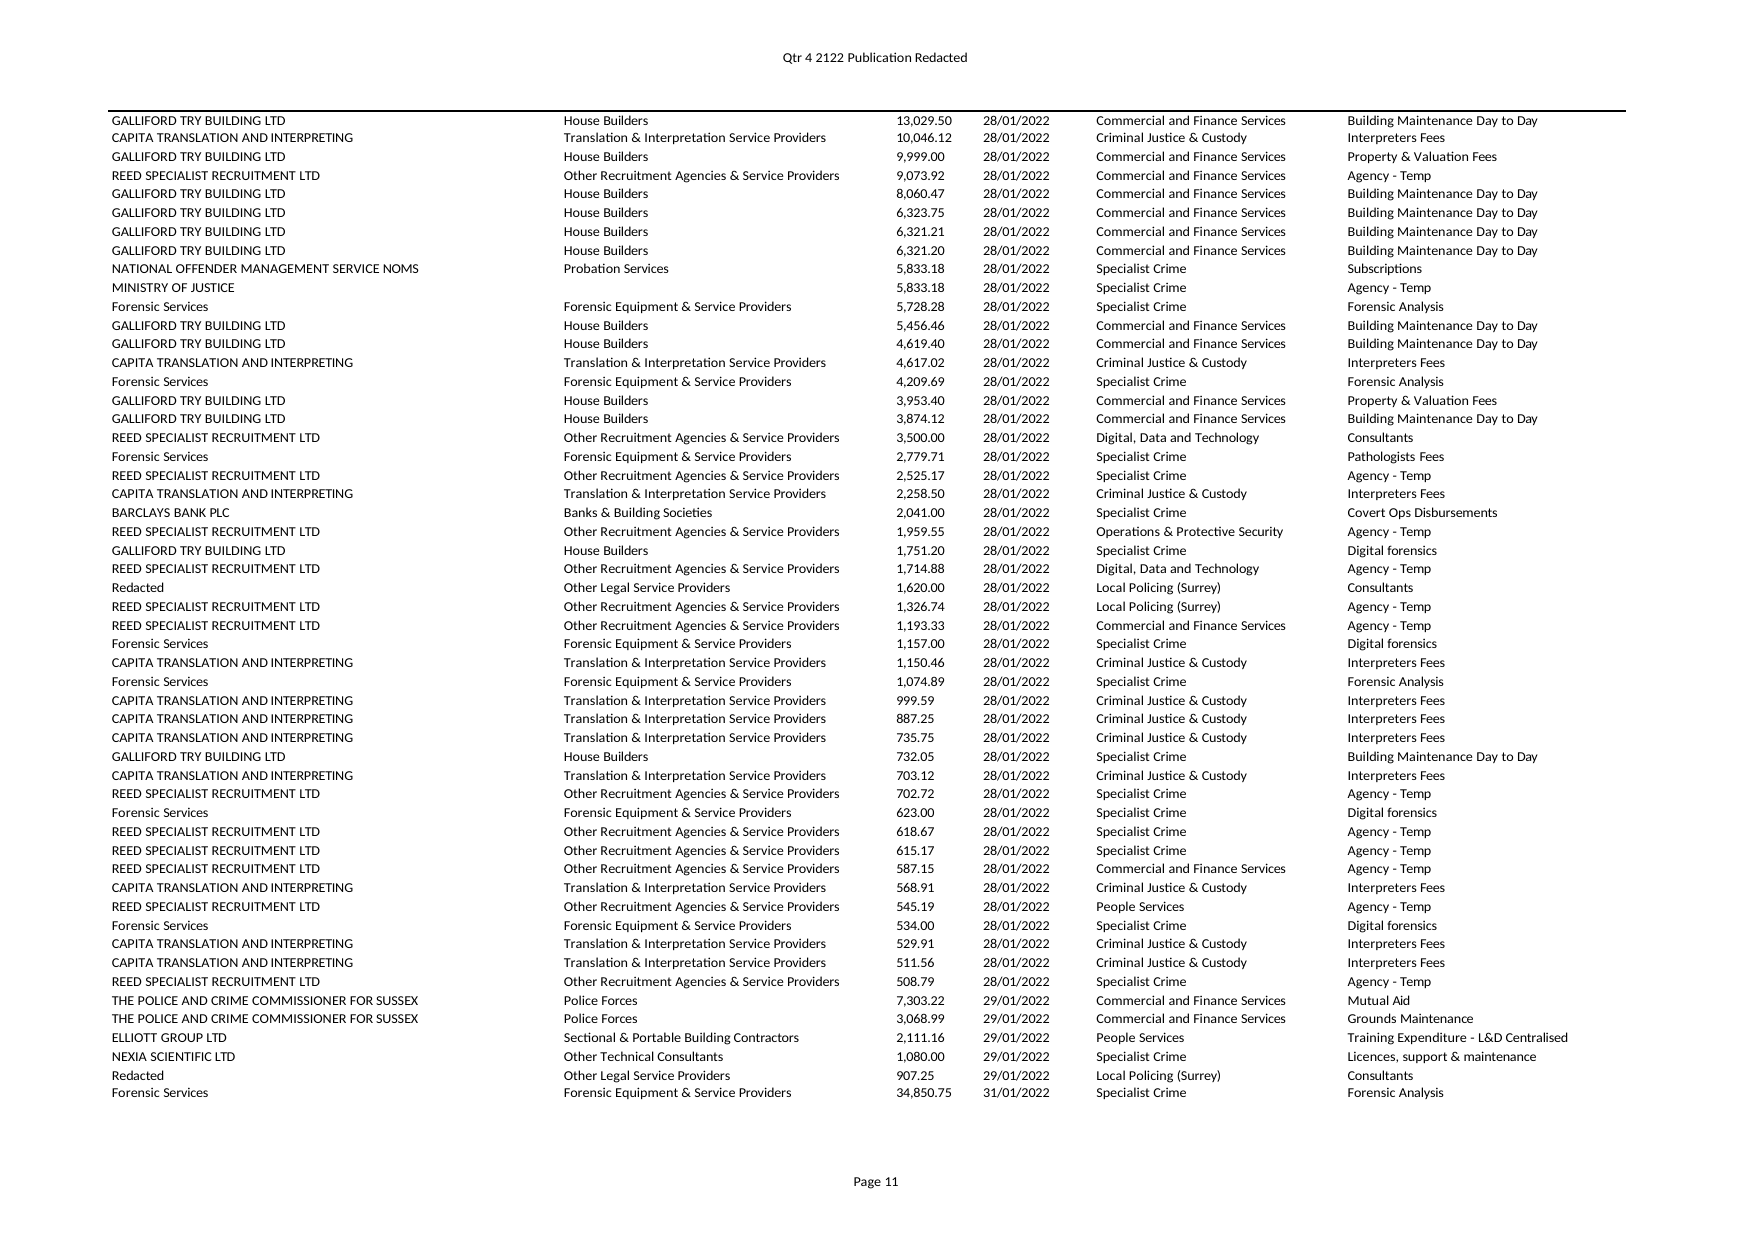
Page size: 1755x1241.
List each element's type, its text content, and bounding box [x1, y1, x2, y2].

table_cell GALLIFORD TRY BUILDING LTD [108, 205, 560, 223]
table_cell 28/01/2022 [979, 955, 1092, 973]
table_cell Specialist Crime [1093, 1086, 1343, 1102]
table_cell 702.72 [893, 786, 979, 804]
table_cell Forensic Equipment & Service Providers [560, 917, 892, 936]
table_cell 28/01/2022 [979, 805, 1092, 823]
table_cell REED SPECIALIST RECRUITMENT LTD [108, 861, 560, 879]
table_cell Property & Valuation Fees [1344, 148, 1626, 167]
table_cell Commercial and Finance Services [1093, 205, 1343, 223]
table_cell Agency - Temp [1344, 280, 1626, 298]
table_cell 28/01/2022 [979, 561, 1092, 579]
table_cell 2,525.17 [893, 467, 979, 486]
table_cell 1,714.88 [893, 561, 979, 579]
table_cell House Builders [560, 148, 892, 167]
table_cell Local Policing (Surrey) [1093, 580, 1343, 598]
table_cell REED SPECIALIST RECRUITMENT LTD [108, 561, 560, 579]
table_cell 28/01/2022 [979, 898, 1092, 917]
table_cell Forensic Equipment & Service Providers [560, 805, 892, 823]
table_cell CAPITA TRANSLATION AND INTERPRETING [108, 767, 560, 786]
table_cell 1,751.20 [893, 542, 979, 561]
table_cell 6,321.21 [893, 223, 979, 242]
table_cell Interpreters Fees [1344, 486, 1626, 504]
table_cell Specialist Crime [1093, 505, 1343, 523]
table_cell CAPITA TRANSLATION AND INTERPRETING [108, 655, 560, 673]
table_cell Criminal Justice & Custody [1093, 486, 1343, 504]
table_cell Criminal Justice & Custody [1093, 355, 1343, 373]
table_cell Interpreters Fees [1344, 936, 1626, 954]
table_cell 28/01/2022 [979, 580, 1092, 598]
table_cell Specialist Crime [1093, 973, 1343, 992]
table_cell Commercial and Finance Services [1093, 336, 1343, 354]
table_cell CAPITA TRANSLATION AND INTERPRETING [108, 692, 560, 711]
table_cell Forensic Analysis [1344, 373, 1626, 392]
table_cell Other Recruitment Agencies & Service Providers [560, 823, 892, 842]
table_cell 732.05 [893, 748, 979, 767]
table_cell 3,953.40 [893, 392, 979, 411]
table_cell Building Maintenance Day to Day [1344, 411, 1626, 429]
table_cell Redacted [108, 1067, 560, 1086]
table_cell 4,209.69 [893, 373, 979, 392]
table_cell Forensic Analysis [1344, 673, 1626, 692]
table_cell 28/01/2022 [979, 823, 1092, 842]
table_cell Commercial and Finance Services [1093, 167, 1343, 186]
table_cell 28/01/2022 [979, 505, 1092, 523]
table_cell Digital, Data and Technology [1093, 561, 1343, 579]
table_cell REED SPECIALIST RECRUITMENT LTD [108, 523, 560, 542]
table_cell 1,193.33 [893, 617, 979, 636]
table_cell Forensic Services [108, 373, 560, 392]
table_cell Commercial and Finance Services [1093, 411, 1343, 429]
table_cell Other Recruitment Agencies & Service Providers [560, 598, 892, 617]
table_cell 28/01/2022 [979, 617, 1092, 636]
table_cell Operations & Protective Security [1093, 523, 1343, 542]
table_cell Commercial and Finance Services [1093, 617, 1343, 636]
table_cell REED SPECIALIST RECRUITMENT LTD [108, 786, 560, 804]
table_cell Other Recruitment Agencies & Service Providers [560, 842, 892, 861]
table_cell 5,833.18 [893, 261, 979, 279]
table_cell CAPITA TRANSLATION AND INTERPRETING [108, 730, 560, 748]
table_cell Sectional & Portable Building Contractors [560, 1029, 892, 1048]
table_cell Specialist Crime [1093, 842, 1343, 861]
table_cell 28/01/2022 [979, 298, 1092, 317]
table_cell Forensic Analysis [1344, 1086, 1626, 1102]
table_cell 28/01/2022 [979, 523, 1092, 542]
table_cell Agency - Temp [1344, 561, 1626, 579]
table_cell 28/01/2022 [979, 130, 1092, 148]
table_cell 29/01/2022 [979, 1011, 1092, 1029]
table_cell Specialist Crime [1093, 467, 1343, 486]
table_cell 2,111.16 [893, 1029, 979, 1048]
table_cell 28/01/2022 [979, 167, 1092, 186]
table_cell CAPITA TRANSLATION AND INTERPRETING [108, 355, 560, 373]
table_cell Agency - Temp [1344, 823, 1626, 842]
table_cell Pathologists Fees [1344, 448, 1626, 467]
table_cell 28/01/2022 [979, 655, 1092, 673]
table_cell Translation & Interpretation Service Providers [560, 711, 892, 729]
table_cell Translation & Interpretation Service Providers [560, 936, 892, 954]
table_cell Translation & Interpretation Service Providers [560, 355, 892, 373]
table_cell BARCLAYS BANK PLC [108, 505, 560, 523]
table_cell House Builders [560, 748, 892, 767]
table_cell 34,850.75 [893, 1086, 979, 1102]
table_cell Criminal Justice & Custody [1093, 880, 1343, 898]
table_cell Interpreters Fees [1344, 692, 1626, 711]
table_cell GALLIFORD TRY BUILDING LTD [108, 542, 560, 561]
table_cell Translation & Interpretation Service Providers [560, 955, 892, 973]
table_cell Interpreters Fees [1344, 655, 1626, 673]
table_cell 4,617.02 [893, 355, 979, 373]
table_cell Agency - Temp [1344, 467, 1626, 486]
table_cell Interpreters Fees [1344, 355, 1626, 373]
table_cell Specialist Crime [1093, 298, 1343, 317]
table_cell 6,323.75 [893, 205, 979, 223]
table_cell Other Legal Service Providers [560, 1067, 892, 1086]
table_cell Specialist Crime [1093, 673, 1343, 692]
table_cell House Builders [560, 205, 892, 223]
table_cell 28/01/2022 [979, 711, 1092, 729]
table_cell Other Recruitment Agencies & Service Providers [560, 786, 892, 804]
table_cell Local Policing (Surrey) [1093, 1067, 1343, 1086]
table_cell Forensic Equipment & Service Providers [560, 298, 892, 317]
table_cell GALLIFORD TRY BUILDING LTD [108, 411, 560, 429]
table_cell 28/01/2022 [979, 542, 1092, 561]
table_cell House Builders [560, 112, 892, 129]
table_cell Interpreters Fees [1344, 130, 1626, 148]
table_cell GALLIFORD TRY BUILDING LTD [108, 336, 560, 354]
table_cell Interpreters Fees [1344, 767, 1626, 786]
table_cell 28/01/2022 [979, 973, 1092, 992]
table_cell 623.00 [893, 805, 979, 823]
table_cell Commercial and Finance Services [1093, 242, 1343, 261]
table_cell REED SPECIALIST RECRUITMENT LTD [108, 823, 560, 842]
table_cell 28/01/2022 [979, 786, 1092, 804]
table_cell CAPITA TRANSLATION AND INTERPRETING [108, 130, 560, 148]
table_cell 28/01/2022 [979, 411, 1092, 429]
table_cell GALLIFORD TRY BUILDING LTD [108, 317, 560, 336]
table_cell 1,080.00 [893, 1048, 979, 1067]
table_cell Specialist Crime [1093, 636, 1343, 654]
table_cell 28/01/2022 [979, 748, 1092, 767]
table_cell THE POLICE AND CRIME COMMISSIONER FOR SUSSEX [108, 992, 560, 1011]
table_cell Commercial and Finance Services [1093, 186, 1343, 204]
table_cell THE POLICE AND CRIME COMMISSIONER FOR SUSSEX [108, 1011, 560, 1029]
table_cell Specialist Crime [1093, 373, 1343, 392]
table_cell 28/01/2022 [979, 148, 1092, 167]
table_cell REED SPECIALIST RECRUITMENT LTD [108, 973, 560, 992]
table_cell 28/01/2022 [979, 598, 1092, 617]
table_cell 31/01/2022 [979, 1086, 1092, 1102]
table_cell Local Policing (Surrey) [1093, 598, 1343, 617]
table_cell 2,258.50 [893, 486, 979, 504]
table_cell Translation & Interpretation Service Providers [560, 880, 892, 898]
table_cell Agency - Temp [1344, 167, 1626, 186]
table_cell 28/01/2022 [979, 880, 1092, 898]
table_cell Redacted [108, 580, 560, 598]
table_cell Forensic Services [108, 448, 560, 467]
table_cell 7,303.22 [893, 992, 979, 1011]
table_cell Forensic Equipment & Service Providers [560, 636, 892, 654]
table_cell 6,321.20 [893, 242, 979, 261]
table_cell Other Legal Service Providers [560, 580, 892, 598]
table_cell 28/01/2022 [979, 448, 1092, 467]
table_cell Other Recruitment Agencies & Service Providers [560, 430, 892, 448]
table_cell 1,959.55 [893, 523, 979, 542]
table_cell Commercial and Finance Services [1093, 1011, 1343, 1029]
table_cell 4,619.40 [893, 336, 979, 354]
table_cell 9,999.00 [893, 148, 979, 167]
table_cell 1,326.74 [893, 598, 979, 617]
table_cell 1,074.89 [893, 673, 979, 692]
table_cell Agency - Temp [1344, 786, 1626, 804]
table_cell Other Recruitment Agencies & Service Providers [560, 973, 892, 992]
table_cell Digital, Data and Technology [1093, 430, 1343, 448]
table_cell People Services [1093, 898, 1343, 917]
table_cell 1,620.00 [893, 580, 979, 598]
table_cell 28/01/2022 [979, 636, 1092, 654]
table_cell Other Recruitment Agencies & Service Providers [560, 898, 892, 917]
table_cell REED SPECIALIST RECRUITMENT LTD [108, 898, 560, 917]
table_cell 29/01/2022 [979, 992, 1092, 1011]
table_cell GALLIFORD TRY BUILDING LTD [108, 148, 560, 167]
table_cell 3,874.12 [893, 411, 979, 429]
table_cell Criminal Justice & Custody [1093, 936, 1343, 954]
table_cell REED SPECIALIST RECRUITMENT LTD [108, 598, 560, 617]
table_cell GALLIFORD TRY BUILDING LTD [108, 223, 560, 242]
table_cell 5,728.28 [893, 298, 979, 317]
table_cell Specialist Crime [1093, 823, 1343, 842]
table_cell 28/01/2022 [979, 486, 1092, 504]
table_cell Consultants [1344, 580, 1626, 598]
table_cell 28/01/2022 [979, 392, 1092, 411]
table_cell 907.25 [893, 1067, 979, 1086]
table_cell Specialist Crime [1093, 805, 1343, 823]
table_cell 9,073.92 [893, 167, 979, 186]
table_cell Digital forensics [1344, 917, 1626, 936]
table_cell Other Recruitment Agencies & Service Providers [560, 467, 892, 486]
table_cell 29/01/2022 [979, 1029, 1092, 1048]
table_cell 534.00 [893, 917, 979, 936]
table_cell Forensic Services [108, 636, 560, 654]
table_cell GALLIFORD TRY BUILDING LTD [108, 242, 560, 261]
table_cell 508.79 [893, 973, 979, 992]
table_cell Translation & Interpretation Service Providers [560, 655, 892, 673]
table_cell 1,150.46 [893, 655, 979, 673]
table_cell Interpreters Fees [1344, 955, 1626, 973]
table_cell 28/01/2022 [979, 692, 1092, 711]
table_cell 735.75 [893, 730, 979, 748]
table_cell Agency - Temp [1344, 898, 1626, 917]
table_cell 29/01/2022 [979, 1067, 1092, 1086]
table_cell 8,060.47 [893, 186, 979, 204]
table_cell 28/01/2022 [979, 261, 1092, 279]
table_cell Building Maintenance Day to Day [1344, 317, 1626, 336]
table_cell Specialist Crime [1093, 786, 1343, 804]
table_cell 3,500.00 [893, 430, 979, 448]
table_cell Agency - Temp [1344, 617, 1626, 636]
table_cell Agency - Temp [1344, 523, 1626, 542]
table_cell 28/01/2022 [979, 186, 1092, 204]
table_cell Property & Valuation Fees [1344, 392, 1626, 411]
table_cell 28/01/2022 [979, 917, 1092, 936]
table_cell 28/01/2022 [979, 205, 1092, 223]
table_cell Building Maintenance Day to Day [1344, 748, 1626, 767]
table_cell Criminal Justice & Custody [1093, 730, 1343, 748]
table_cell 28/01/2022 [979, 280, 1092, 298]
table_cell Building Maintenance Day to Day [1344, 112, 1626, 129]
table_cell 28/01/2022 [979, 336, 1092, 354]
table_cell Digital forensics [1344, 636, 1626, 654]
table_cell Forensic Equipment & Service Providers [560, 373, 892, 392]
table_cell 28/01/2022 [979, 430, 1092, 448]
table_cell People Services [1093, 1029, 1343, 1048]
table_cell 618.67 [893, 823, 979, 842]
table_cell Translation & Interpretation Service Providers [560, 130, 892, 148]
table_cell Specialist Crime [1093, 280, 1343, 298]
table_cell Other Recruitment Agencies & Service Providers [560, 561, 892, 579]
table_cell 28/01/2022 [979, 842, 1092, 861]
table_cell Criminal Justice & Custody [1093, 692, 1343, 711]
table_cell Licences, support & maintenance [1344, 1048, 1626, 1067]
table_cell 2,041.00 [893, 505, 979, 523]
table_cell MINISTRY OF JUSTICE [108, 280, 560, 298]
table_cell 28/01/2022 [979, 373, 1092, 392]
table_cell House Builders [560, 542, 892, 561]
table_cell Agency - Temp [1344, 973, 1626, 992]
table_cell 28/01/2022 [979, 242, 1092, 261]
table_cell Commercial and Finance Services [1093, 992, 1343, 1011]
table_cell Forensic Services [108, 298, 560, 317]
table_cell GALLIFORD TRY BUILDING LTD [108, 186, 560, 204]
table_cell 28/01/2022 [979, 112, 1092, 129]
table_cell REED SPECIALIST RECRUITMENT LTD [108, 467, 560, 486]
table_cell Forensic Analysis [1344, 298, 1626, 317]
table_cell 529.91 [893, 936, 979, 954]
table_cell REED SPECIALIST RECRUITMENT LTD [108, 617, 560, 636]
table_cell 703.12 [893, 767, 979, 786]
table_cell Other Recruitment Agencies & Service Providers [560, 861, 892, 879]
table_cell CAPITA TRANSLATION AND INTERPRETING [108, 711, 560, 729]
table_cell 28/01/2022 [979, 767, 1092, 786]
table_cell Specialist Crime [1093, 748, 1343, 767]
table_cell Interpreters Fees [1344, 880, 1626, 898]
table_cell Banks & Building Societies [560, 505, 892, 523]
table_cell Specialist Crime [1093, 1048, 1343, 1067]
table_cell Forensic Services [108, 805, 560, 823]
table_cell 10,046.12 [893, 130, 979, 148]
table_cell GALLIFORD TRY BUILDING LTD [108, 112, 560, 129]
table_cell Commercial and Finance Services [1093, 112, 1343, 129]
table_cell Translation & Interpretation Service Providers [560, 692, 892, 711]
table_cell 511.56 [893, 955, 979, 973]
table_cell Forensic Equipment & Service Providers [560, 448, 892, 467]
table_cell Training Expenditure - L&D Centralised [1344, 1029, 1626, 1048]
table_cell Forensic Services [108, 1086, 560, 1102]
table_cell 615.17 [893, 842, 979, 861]
table_cell Digital forensics [1344, 805, 1626, 823]
table_cell House Builders [560, 186, 892, 204]
table_cell 2,779.71 [893, 448, 979, 467]
table_cell Mutual Aid [1344, 992, 1626, 1011]
table_cell 999.59 [893, 692, 979, 711]
table_cell House Builders [560, 392, 892, 411]
table_cell House Builders [560, 317, 892, 336]
table_cell Building Maintenance Day to Day [1344, 336, 1626, 354]
table_cell CAPITA TRANSLATION AND INTERPRETING [108, 955, 560, 973]
table_cell Other Recruitment Agencies & Service Providers [560, 523, 892, 542]
table_cell 887.25 [893, 711, 979, 729]
table_cell Commercial and Finance Services [1093, 317, 1343, 336]
table_cell Agency - Temp [1344, 861, 1626, 879]
table_cell Grounds Maintenance [1344, 1011, 1626, 1029]
table_cell Subscriptions [1344, 261, 1626, 279]
table_cell CAPITA TRANSLATION AND INTERPRETING [108, 880, 560, 898]
table_cell 1,157.00 [893, 636, 979, 654]
table_cell NATIONAL OFFENDER MANAGEMENT SERVICE NOMS [108, 261, 560, 279]
table_cell Other Technical Consultants [560, 1048, 892, 1067]
table_cell House Builders [560, 336, 892, 354]
table_cell Criminal Justice & Custody [1093, 767, 1343, 786]
table_cell Other Recruitment Agencies & Service Providers [560, 617, 892, 636]
table_cell Translation & Interpretation Service Providers [560, 730, 892, 748]
table_cell CAPITA TRANSLATION AND INTERPRETING [108, 936, 560, 954]
table_cell Criminal Justice & Custody [1093, 130, 1343, 148]
table_cell 28/01/2022 [979, 317, 1092, 336]
table_cell Forensic Equipment & Service Providers [560, 673, 892, 692]
table_cell Commercial and Finance Services [1093, 148, 1343, 167]
table_cell Criminal Justice & Custody [1093, 655, 1343, 673]
table_cell Building Maintenance Day to Day [1344, 186, 1626, 204]
table_cell NEXIA SCIENTIFIC LTD [108, 1048, 560, 1067]
table_cell Forensic Services [108, 917, 560, 936]
table_cell Agency - Temp [1344, 598, 1626, 617]
table_cell 28/01/2022 [979, 730, 1092, 748]
table_cell Specialist Crime [1093, 448, 1343, 467]
table_cell [560, 280, 892, 298]
table_cell Digital forensics [1344, 542, 1626, 561]
table_cell GALLIFORD TRY BUILDING LTD [108, 748, 560, 767]
table_cell Interpreters Fees [1344, 711, 1626, 729]
table_cell Translation & Interpretation Service Providers [560, 486, 892, 504]
table_cell Specialist Crime [1093, 261, 1343, 279]
table_cell 13,029.50 [893, 112, 979, 129]
table_cell Forensic Services [108, 673, 560, 692]
table_cell 28/01/2022 [979, 223, 1092, 242]
table_cell Translation & Interpretation Service Providers [560, 767, 892, 786]
table_cell REED SPECIALIST RECRUITMENT LTD [108, 167, 560, 186]
table_cell Police Forces [560, 1011, 892, 1029]
table_cell 28/01/2022 [979, 355, 1092, 373]
table_cell Police Forces [560, 992, 892, 1011]
table_cell 28/01/2022 [979, 673, 1092, 692]
table_cell House Builders [560, 411, 892, 429]
table_cell 568.91 [893, 880, 979, 898]
table_cell Building Maintenance Day to Day [1344, 205, 1626, 223]
table_cell 28/01/2022 [979, 467, 1092, 486]
table_cell GALLIFORD TRY BUILDING LTD [108, 392, 560, 411]
table_cell 5,456.46 [893, 317, 979, 336]
table_cell Building Maintenance Day to Day [1344, 242, 1626, 261]
table_cell House Builders [560, 223, 892, 242]
table_cell Consultants [1344, 430, 1626, 448]
table_cell Forensic Equipment & Service Providers [560, 1086, 892, 1102]
table_cell Commercial and Finance Services [1093, 392, 1343, 411]
table_cell Commercial and Finance Services [1093, 223, 1343, 242]
table_cell 5,833.18 [893, 280, 979, 298]
table_cell Consultants [1344, 1067, 1626, 1086]
table_cell Interpreters Fees [1344, 730, 1626, 748]
table_cell Commercial and Finance Services [1093, 861, 1343, 879]
table_cell Criminal Justice & Custody [1093, 955, 1343, 973]
table_cell Specialist Crime [1093, 542, 1343, 561]
table_cell Covert Ops Disbursements [1344, 505, 1626, 523]
table_cell CAPITA TRANSLATION AND INTERPRETING [108, 486, 560, 504]
table_cell Specialist Crime [1093, 917, 1343, 936]
table_cell Other Recruitment Agencies & Service Providers [560, 167, 892, 186]
table_cell Criminal Justice & Custody [1093, 711, 1343, 729]
table_cell Building Maintenance Day to Day [1344, 223, 1626, 242]
table_cell 587.15 [893, 861, 979, 879]
table_cell 545.19 [893, 898, 979, 917]
table_cell 28/01/2022 [979, 861, 1092, 879]
table_cell Probation Services [560, 261, 892, 279]
table_cell Agency - Temp [1344, 842, 1626, 861]
table_cell ELLIOTT GROUP LTD [108, 1029, 560, 1048]
table_cell REED SPECIALIST RECRUITMENT LTD [108, 430, 560, 448]
table_cell 28/01/2022 [979, 936, 1092, 954]
table_cell REED SPECIALIST RECRUITMENT LTD [108, 842, 560, 861]
table_cell House Builders [560, 242, 892, 261]
table_cell 29/01/2022 [979, 1048, 1092, 1067]
table_cell 3,068.99 [893, 1011, 979, 1029]
